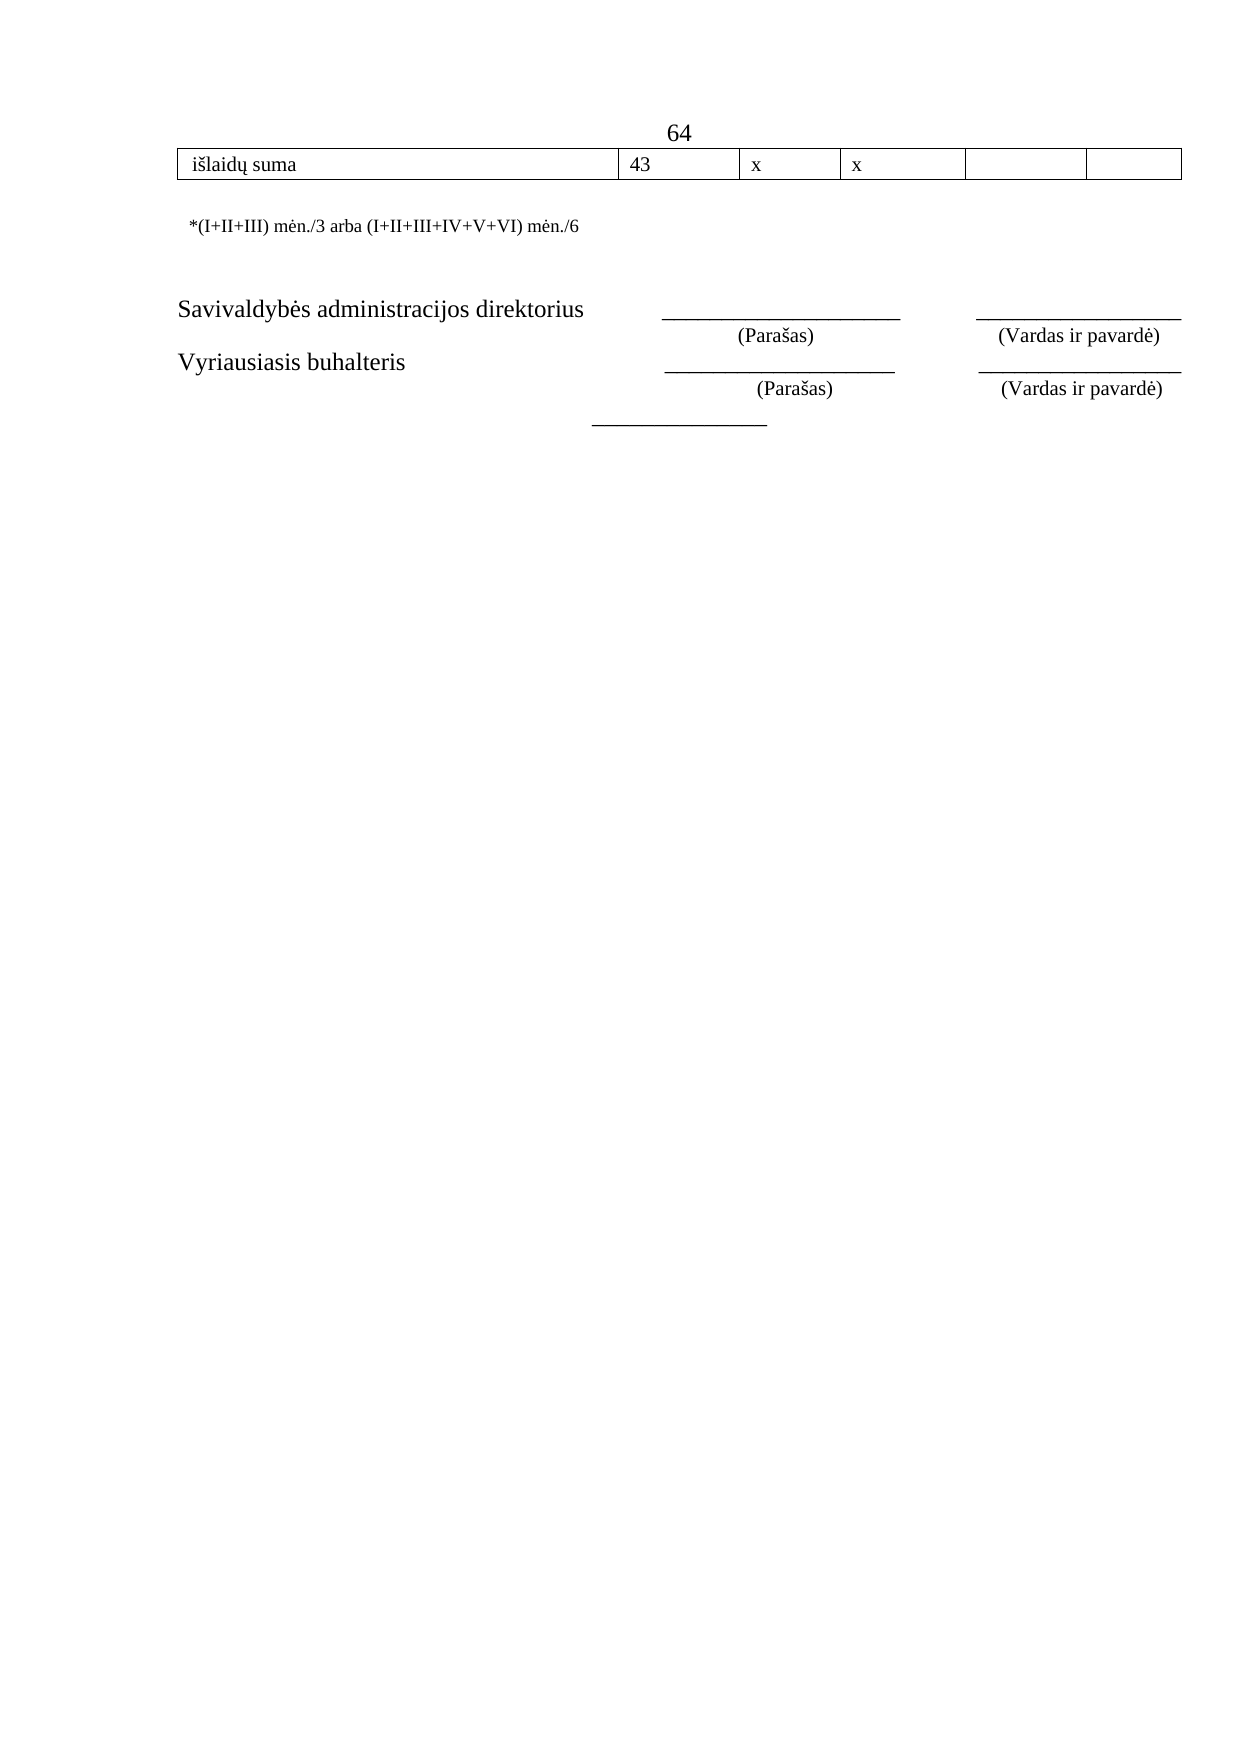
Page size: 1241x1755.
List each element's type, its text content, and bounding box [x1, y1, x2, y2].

table_cell [740, 241, 840, 265]
table_cell [740, 210, 840, 241]
table_cell [177, 180, 618, 210]
table_cell [177, 241, 618, 265]
text (Parašas) (Vardas ir pavardė) [177, 376, 1181, 400]
text (Parašas) (Vardas ir pavardė) [177, 323, 1181, 347]
table_cell [840, 180, 965, 210]
table_cell [740, 180, 840, 210]
table_cell [965, 241, 1086, 265]
table_cell [1086, 180, 1181, 210]
table_cell [1086, 210, 1181, 241]
table_cell [840, 241, 965, 265]
table_cell 43 [619, 149, 739, 179]
table_cell [1086, 241, 1181, 265]
table_cell [618, 210, 739, 241]
table_cell x [841, 149, 965, 179]
table_cell [618, 241, 739, 265]
table_cell [1087, 149, 1181, 179]
text ______________ [177, 400, 1181, 428]
table_cell *(I+II+III) mėn./3 arba (I+II+III+IV+V+VI) mėn./6 [177, 210, 618, 241]
table_cell [966, 149, 1086, 179]
table_cell [618, 180, 739, 210]
text Savivaldybės administracijos direktorius [177, 294, 1181, 323]
table_cell [840, 210, 965, 241]
table_cell [965, 180, 1086, 210]
text Vyriausiasis buhalteris [177, 347, 1181, 376]
table_cell x [740, 149, 840, 179]
table_cell išlaidų suma [178, 149, 618, 179]
table_cell [965, 210, 1086, 241]
